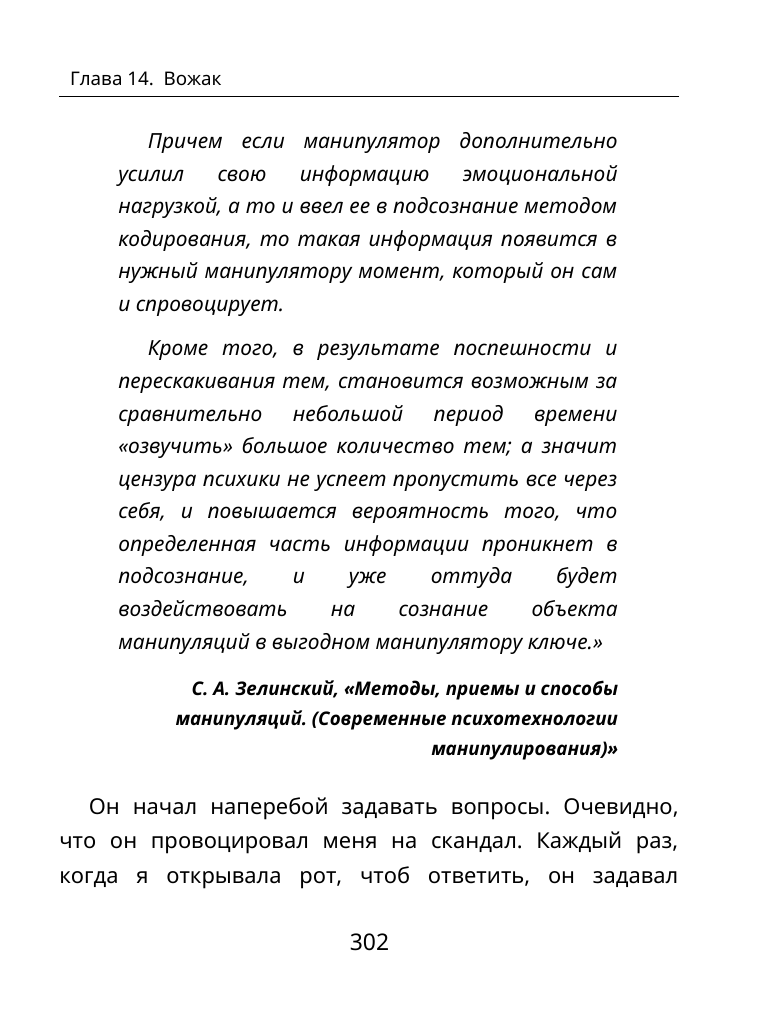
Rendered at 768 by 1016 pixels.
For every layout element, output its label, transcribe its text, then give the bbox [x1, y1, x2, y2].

text Он начал наперебой задавать вопросы. Очевидно, что он провоцировал меня на скандал. Каждый раз, когда я открывала рот, чтоб ответить, он задавал [59, 791, 679, 889]
text Кроме того, в результате поспешности и перескакивания тем, становится возможным за сравнительно небольшой период времени «озвучить» большое количество тем; а значит цензура психики не успеет пропустить все через себя, и повышается вероятность того, что определенная часть информации проникнет в подсознание, и уже оттуда будет воздействовать на сознание объекта манипуляций в выгодном манипулятору ключе.» [118, 333, 620, 655]
text Причем если манипулятор дополнительно усилил свою информацию эмоциональной нагрузкой, а то и ввел ее в подсознание методом кодирования, то такая информация появится в нужный манипулятору момент, который он сам и спровоцирует. [118, 126, 620, 317]
text С. А. Зелинский, «Методы, приемы и способы манипуляций. (Современные психотехнологии манипулирования)» [118, 671, 620, 761]
